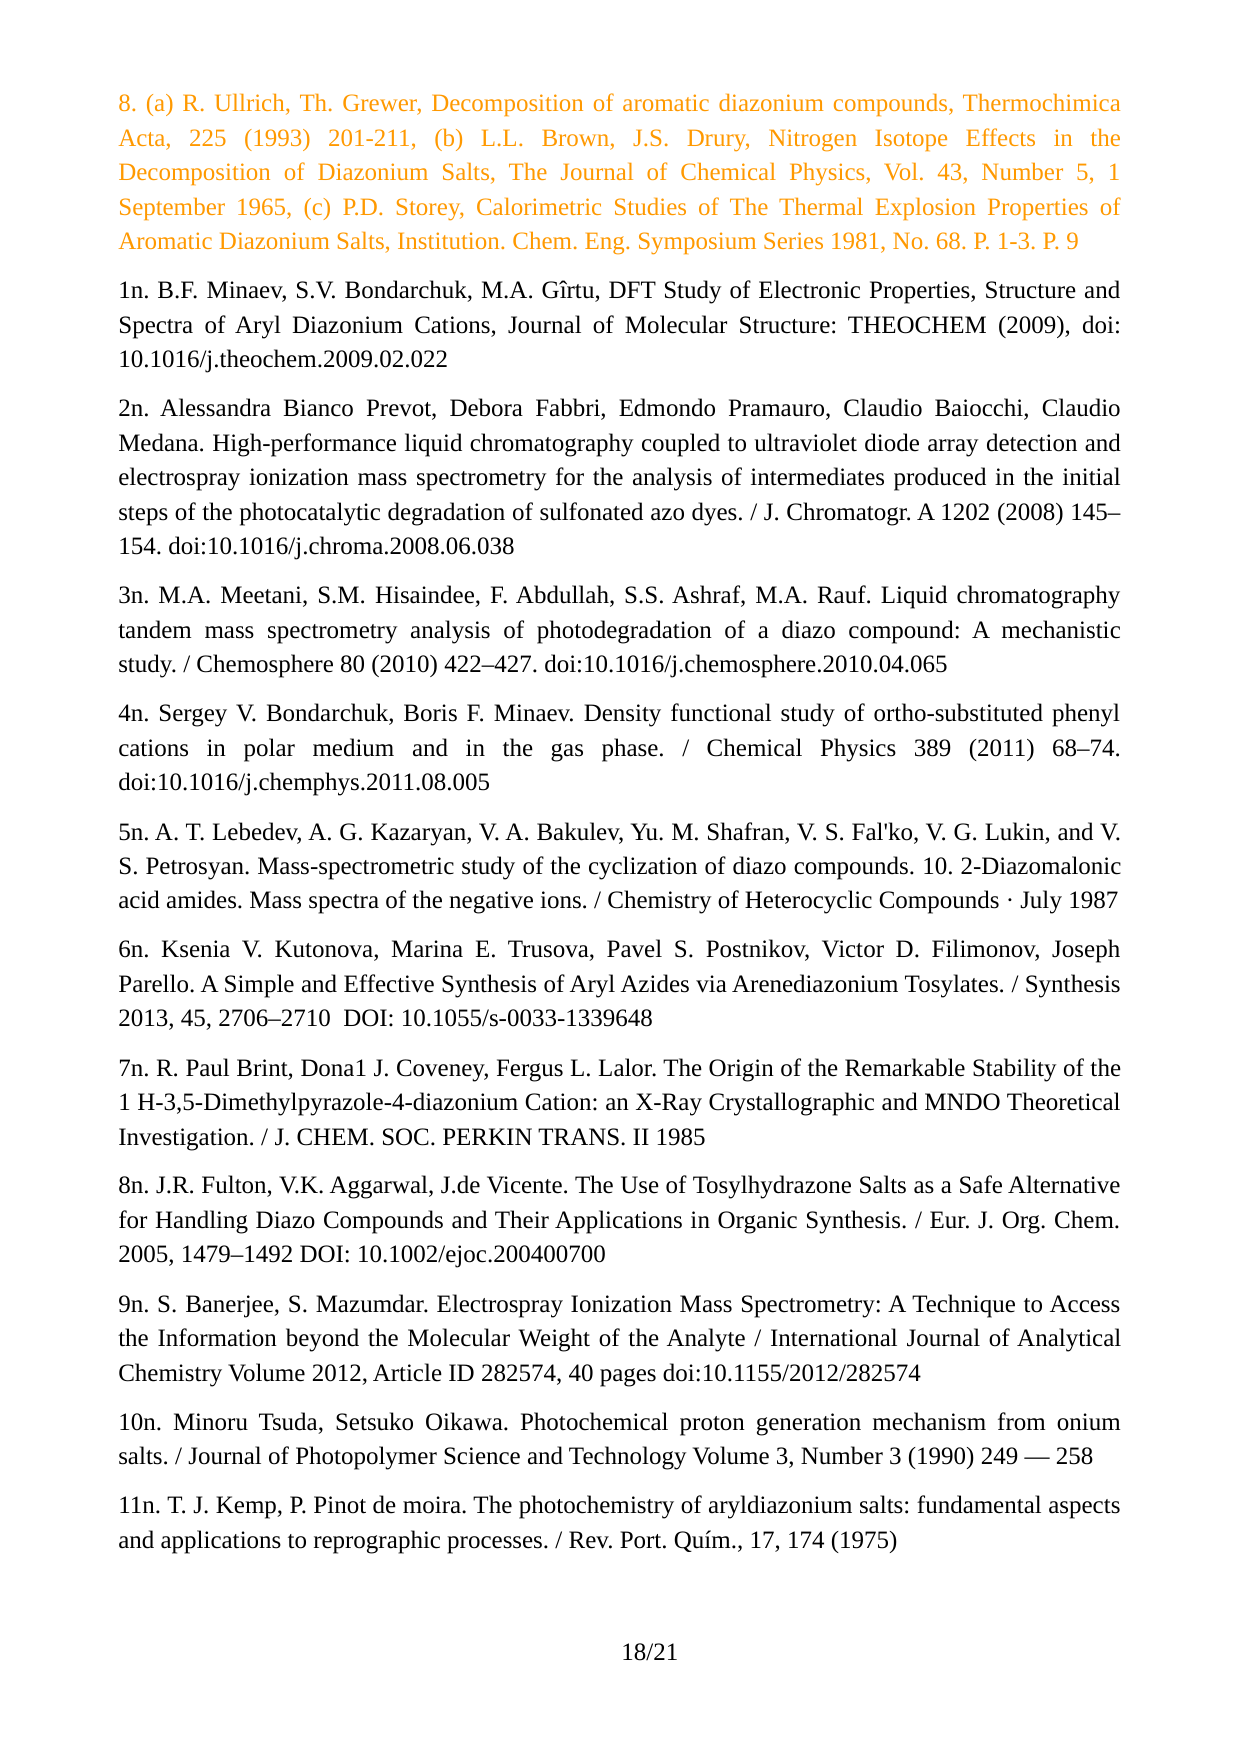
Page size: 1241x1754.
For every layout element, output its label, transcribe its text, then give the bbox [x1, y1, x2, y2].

text 6n. Ksenia V. Kutonova, Marina E. Trusova, Pavel S. Postnikov, Victor D. Filimonov, Joseph Parello. A Simple and Effective Synthesis of Aryl Azides via Arenediazonium Tosylates. / Synthesis 2013, 45, 2706–2710 DOI: 10.1055/s-0033-1339648 [118, 934, 1122, 1032]
text 3n. M.A. Meetani, S.M. Hisaindee, F. Abdullah, S.S. Ashraf, M.A. Rauf. Liquid chromatography tandem mass spectrometry analysis of photodegradation of a diazo compound: A mechanistic study. / Chemosphere 80 (2010) 422–427. doi:10.1016/j.chemosphere.2010.04.065 [118, 581, 1122, 678]
text 9n. S. Banerjee, S. Mazumdar. Electrospray Ionization Mass Spectrometry: A Technique to Access the Information beyond the Molecular Weight of the Analyte / International Journal of Analytical Chemistry Volume 2012, Article ID 282574, 40 pages doi:10.1155/2012/282574 [118, 1289, 1122, 1386]
text 1n. B.F. Minaev, S.V. Bondarchuk, M.A. Gîrtu, DFT Study of Electronic Properties, Structure and Spectra of Aryl Diazonium Cations, Journal of Molecular Structure: THEOCHEM (2009), doi: 10.1016/j.theochem.2009.02.022 [118, 276, 1122, 373]
text 8. (a) R. Ullrich, Th. Grewer, Decomposition of aromatic diazonium compounds, Thermochimica Acta, 225 (1993) 201-211, (b) L.L. Brown, J.S. Drury, Nitrogen Isotope Effects in the Decomposition of Diazonium Salts, The Journal of Chemical Physics, Vol. 43, Number 5, 1 September 1965, (c) P.D. Storey, Calorimetric Studies of The Thermal Explosion Properties of Aromatic Diazonium Salts, Institution. Chem. Eng. Symposium Series 1981, No. 68. P. 1-3. P. 9 [118, 88, 1122, 255]
text 10n. Minoru Tsuda, Setsuko Oikawa. Photochemical proton generation mechanism from onium salts. / Journal of Photopolymer Science and Technology Volume 3, Number 3 (1990) 249 — 258 [118, 1407, 1122, 1470]
text 8n. J.R. Fulton, V.K. Aggarwal, J.de Vicente. The Use of Tosylhydrazone Salts as a Safe Alternative for Handling Diazo Compounds and Their Applications in Organic Synthesis. / Eur. J. Org. Chem. 2005, 1479–1492 DOI: 10.1002/ejoc.200400700 [118, 1171, 1122, 1268]
text 11n. T. J. Kemp, P. Pinot de moira. The photochemistry of aryldiazonium salts: fundamental aspects and applications to reprographic processes. / Rev. Port. Quím., 17, 174 (1975) [118, 1490, 1122, 1553]
text 5n. A. T. Lebedev, A. G. Kazaryan, V. A. Bakulev, Yu. M. Shafran, V. S. Fal'ko, V. G. Lukin, and V. S. Petrosyan. Mass-spectrometric study of the cyclization of diazo compounds. 10. 2-Diazomalonic acid amides. Mass spectra of the negative ions. / Chemistry of Heterocyclic Compounds · July 1987 [118, 817, 1122, 914]
text 2n. Alessandra Bianco Prevot, Debora Fabbri, Edmondo Pramauro, Claudio Baiocchi, Claudio Medana. High-performance liquid chromatography coupled to ultraviolet diode array detection and electrospray ionization mass spectrometry for the analysis of intermediates produced in the initial steps of the photocatalytic degradation of sulfonated azo dyes. / J. Chromatogr. A 1202 (2008) 145–154. doi:10.1016/j.chroma.2008.06.038 [118, 393, 1122, 560]
text 4n. Sergey V. Bondarchuk, Boris F. Minaev. Density functional study of ortho-substituted phenyl cations in polar medium and in the gas phase. / Chemical Physics 389 (2011) 68–74. doi:10.1016/j.chemphys.2011.08.005 [118, 698, 1122, 796]
text 7n. R. Paul Brint, Dona1 J. Coveney, Fergus L. Lalor. The Origin of the Remarkable Stability of the 1 H-3,5-Dimethylpyrazole-4-diazonium Cation: an X-Ray Crystallographic and MNDO Theoretical Investigation. / J. CHEM. SOC. PERKIN TRANS. II 1985 [118, 1053, 1122, 1150]
